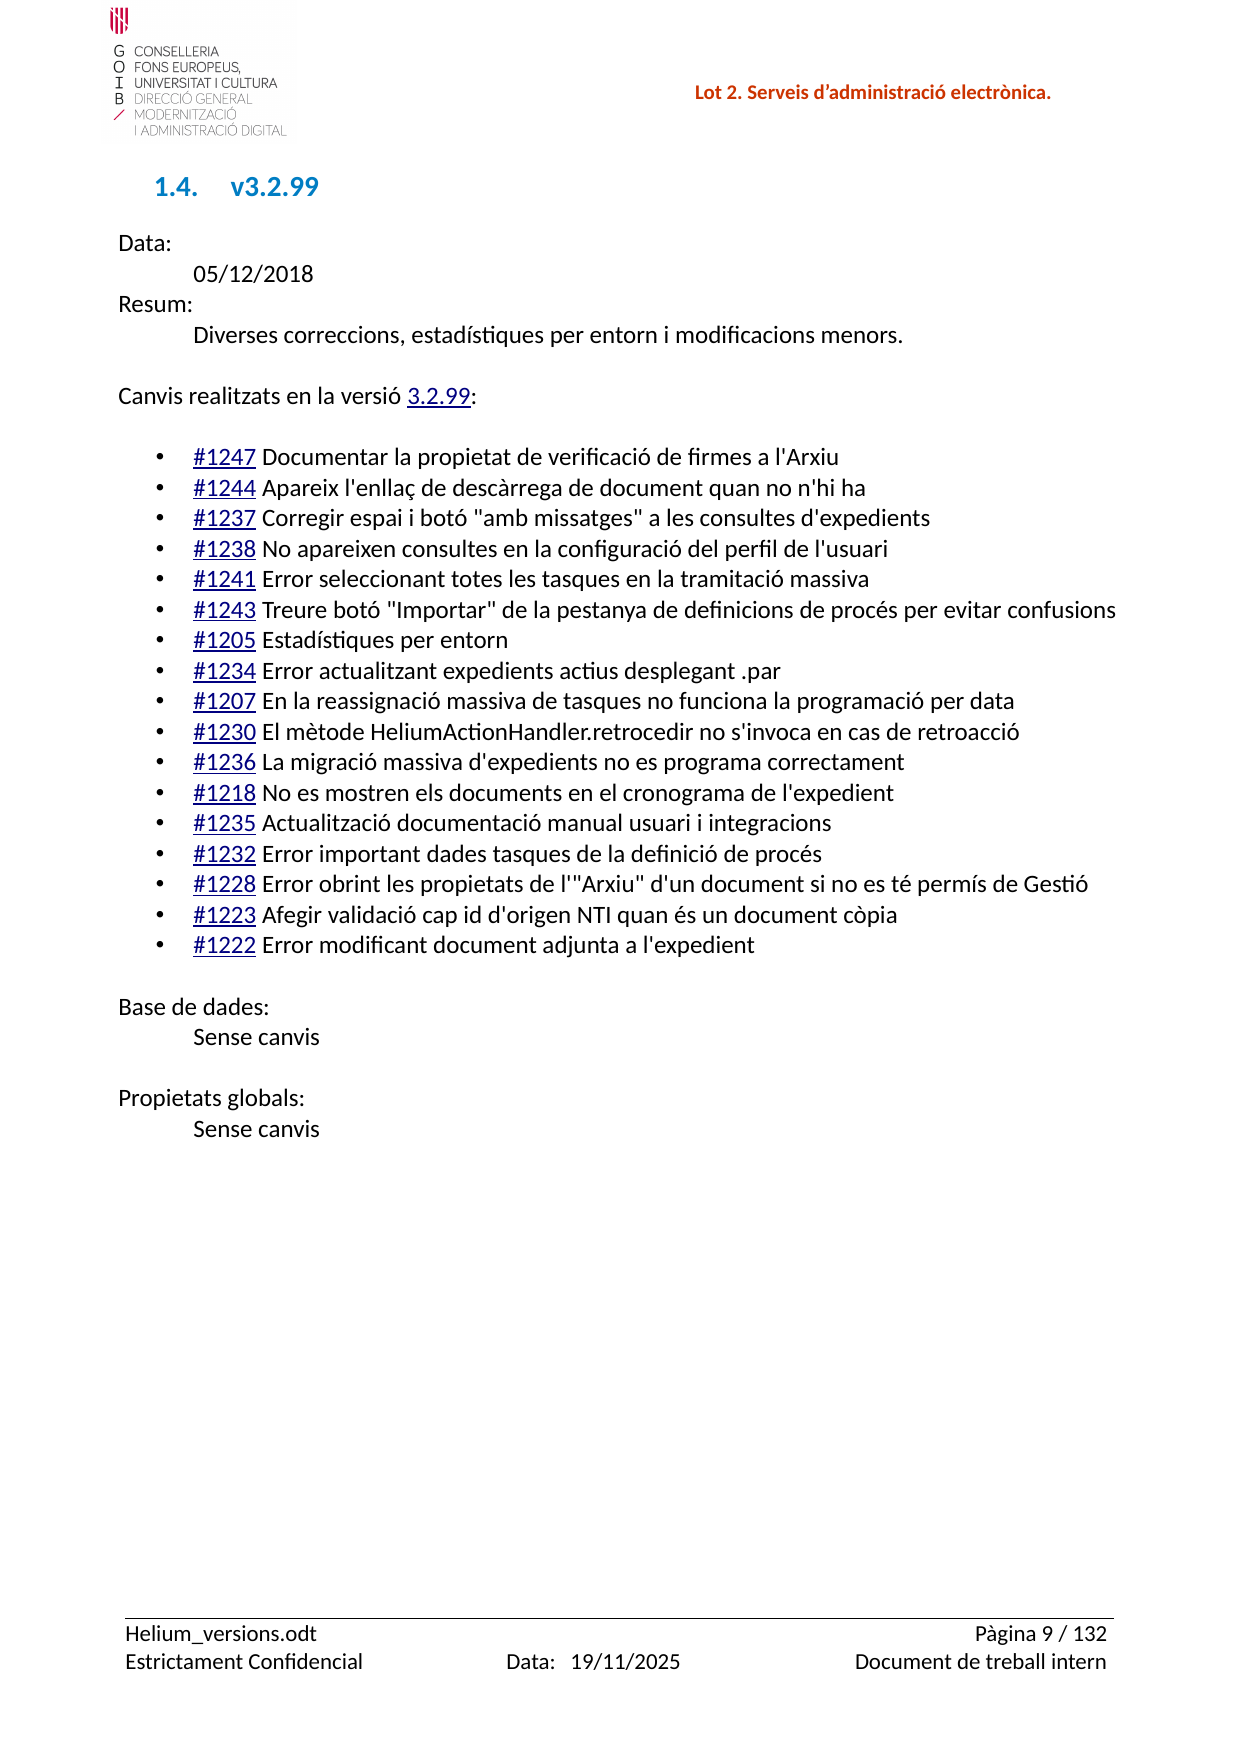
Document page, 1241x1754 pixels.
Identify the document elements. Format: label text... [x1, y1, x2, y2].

list #1230 El mètode HeliumActionHandler.retrocedir no s'invoca en cas de retroacció [156, 716, 1122, 746]
text Resum: [118, 289, 1122, 319]
list #1223 Afegir validació cap id d'origen NTI quan és un document còpia [156, 899, 1122, 929]
list #1238 No apareixen consultes en la configuració del perfil de l'usuari [156, 533, 1122, 563]
list #1232 Error important dades tasques de la definició de procés [156, 838, 1122, 868]
text Canvis realitzats en la versió 3.2.99: [118, 380, 1122, 411]
text 05/12/2018 [118, 258, 1122, 289]
list #1234 Error actualitzant expedients actius desplegant .par [156, 655, 1122, 685]
list #1236 La migració massiva d'expedients no es programa correctament [156, 746, 1122, 777]
text Sense canvis [118, 1021, 1122, 1052]
list #1244 Apareix l'enllaç de descàrrega de document quan no n'hi ha [156, 472, 1122, 502]
picture [100, 0, 297, 144]
list #1205 Estadístiques per entorn [156, 624, 1122, 655]
list #1222 Error modificant document adjunta a l'expedient [156, 929, 1122, 960]
list #1237 Corregir espai i botó "amb missatges" a les consultes d'expedients [156, 502, 1122, 533]
text Base de dades: [118, 991, 1122, 1021]
text Diverses correccions, estadístiques per entorn i modificacions menors. [118, 319, 1122, 350]
list #1207 En la reassignació massiva de tasques no funciona la programació per data [156, 685, 1122, 716]
list #1235 Actualització documentació manual usuari i integracions [156, 807, 1122, 838]
text Data: [118, 228, 1122, 258]
list #1218 No es mostren els documents en el cronograma de l'expedient [156, 777, 1122, 807]
list #1228 Error obrint les propietats de l'"Arxiu" d'un document si no es té permís de Gestió [156, 868, 1122, 899]
list #1243 Treure botó "Importar" de la pestanya de definicions de procés per evitar confusions [156, 594, 1122, 624]
subtitle v3.2.99 [153, 168, 1122, 204]
list #1247 Documentar la propietat de verificació de firmes a l'Arxiu [156, 441, 1122, 472]
text Propietats globals: [118, 1082, 1122, 1113]
text Sense canvis [118, 1113, 1122, 1143]
list #1241 Error seleccionant totes les tasques en la tramitació massiva [156, 563, 1122, 594]
